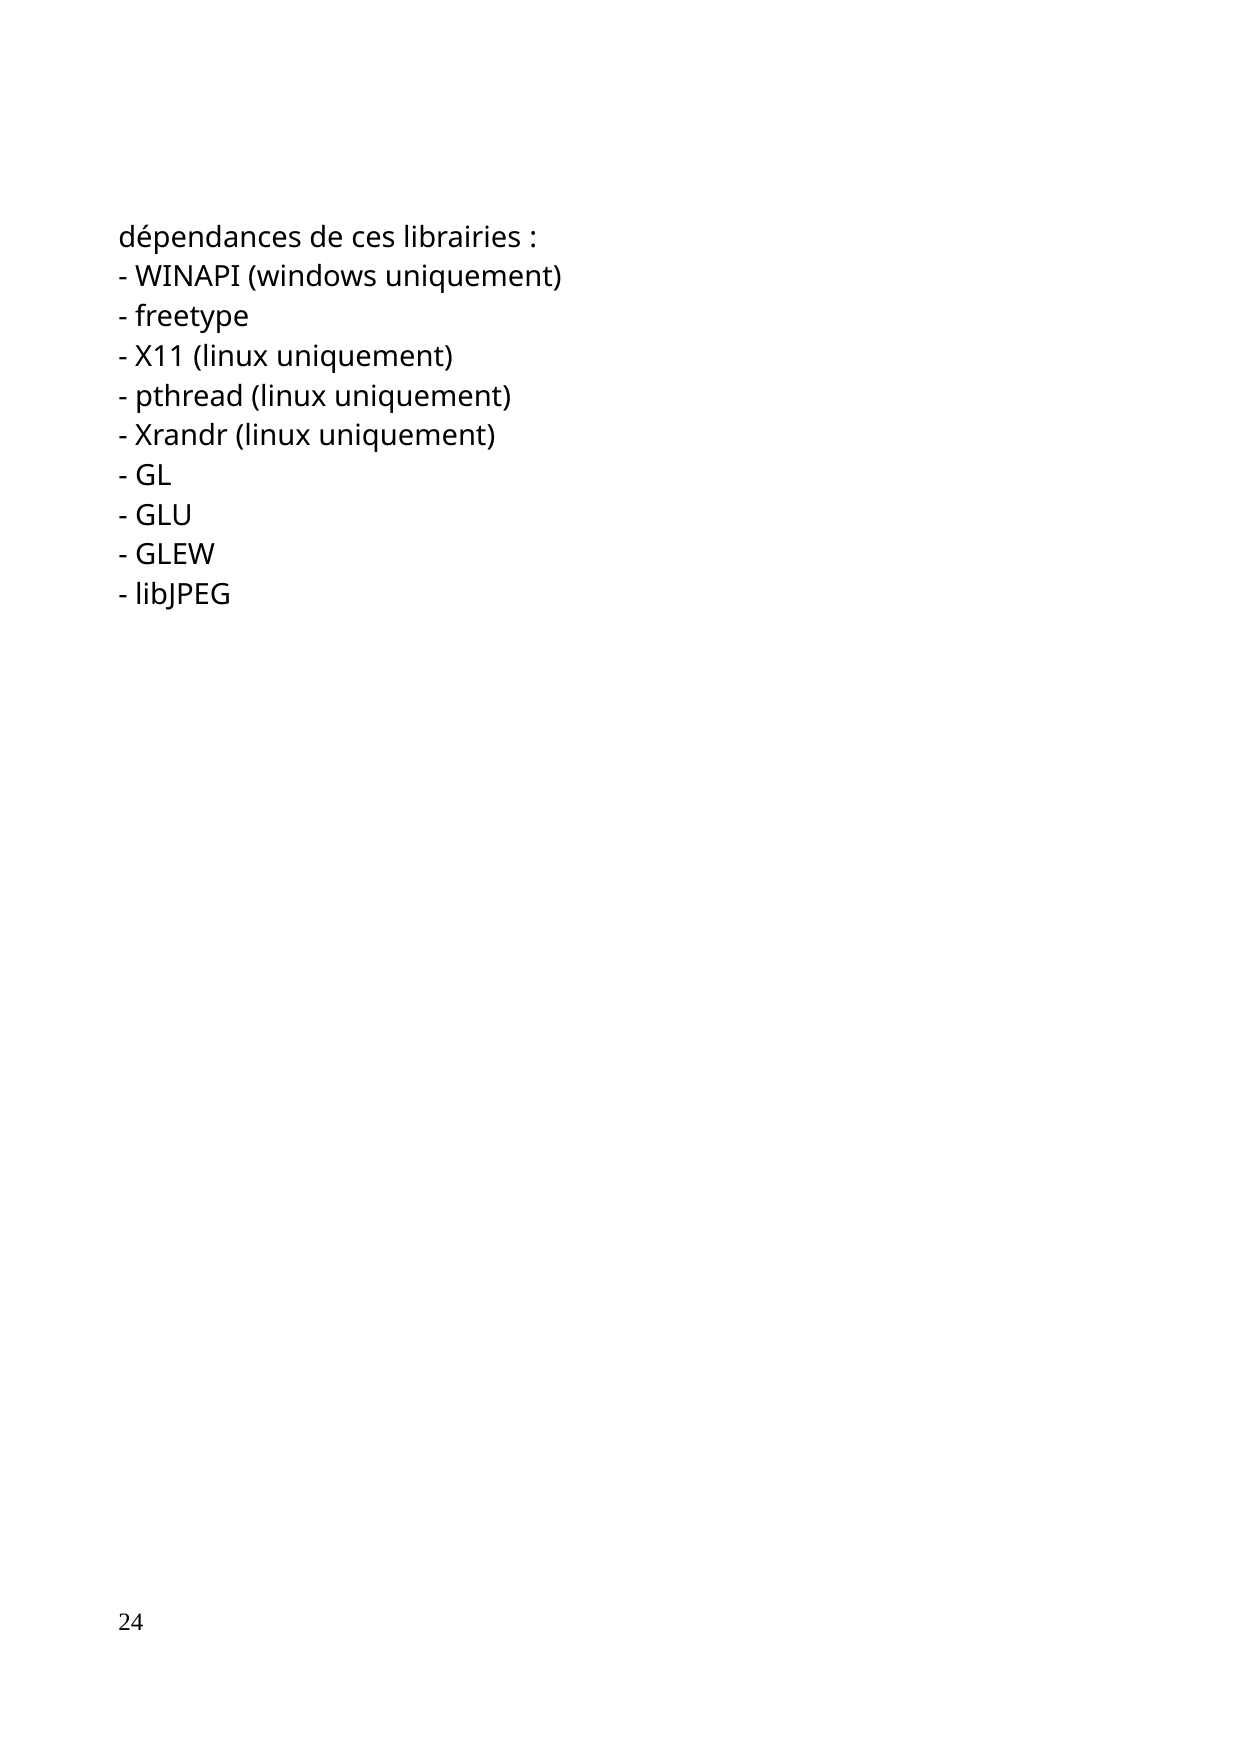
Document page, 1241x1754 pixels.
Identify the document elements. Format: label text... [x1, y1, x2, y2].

text - GLEW [118, 533, 1122, 573]
text - GL [118, 454, 1122, 494]
text - GLU [118, 494, 1122, 533]
text - freetype [118, 295, 1122, 335]
text - pthread (linux uniquement) [118, 375, 1122, 414]
text - libJPEG [118, 573, 1122, 613]
text dépendances de ces librairies : [118, 216, 1122, 256]
text - Xrandr (linux uniquement) [118, 414, 1122, 454]
text - WINAPI (windows uniquement) [118, 256, 1122, 295]
text - X11 (linux uniquement) [118, 335, 1122, 375]
